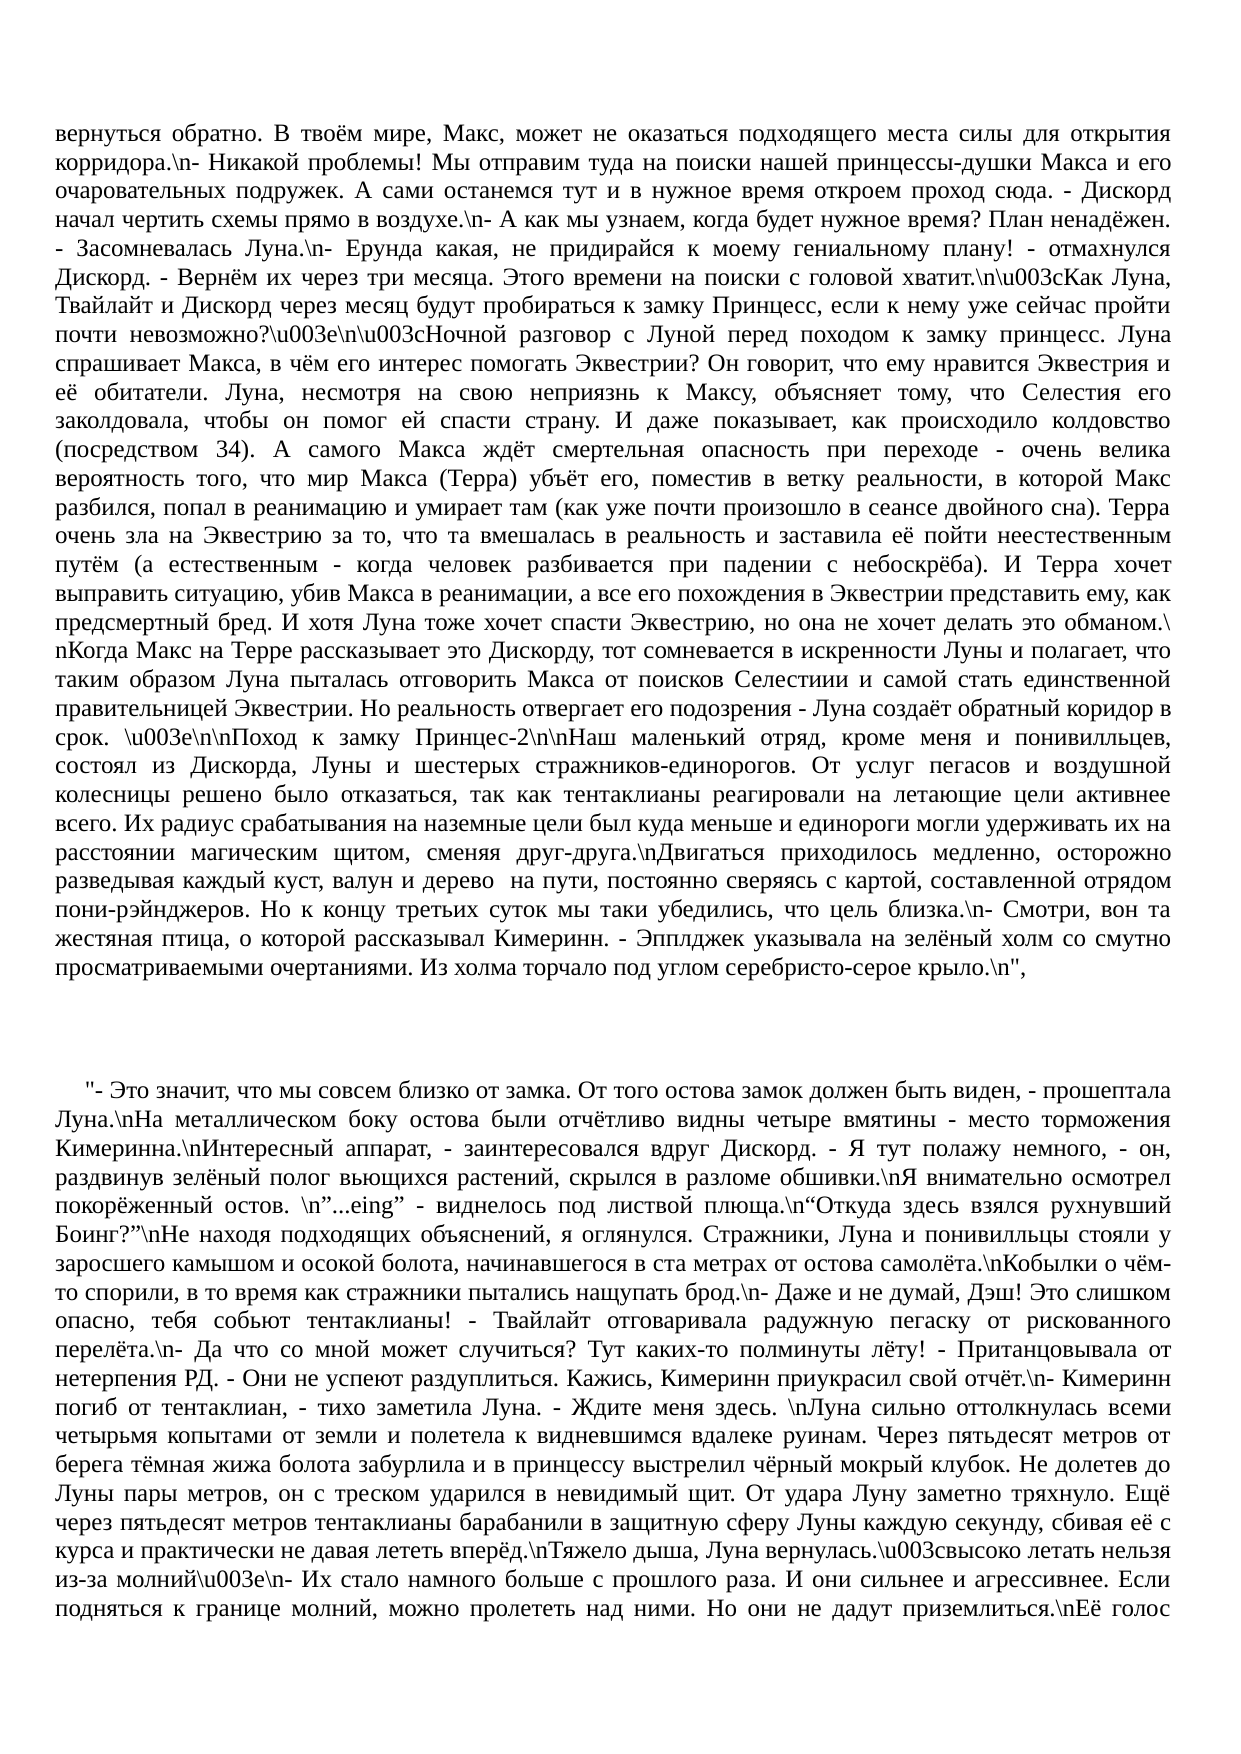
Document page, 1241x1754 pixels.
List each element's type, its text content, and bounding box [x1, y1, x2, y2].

text "- Это значит, что мы совсем близко от замка. От того остова замок должен быть виден, - прошептала Луна.\nНа металлическом боку остова были отчётливо видны четыре вмятины - место торможения Кимеринна.\nИнтересный аппарат, - заинтересовался вдруг Дискорд. - Я тут полажу немного, - он, раздвинув зелёный полог вьющихся растений, скрылся в разломе обшивки.\nЯ внимательно осмотрел покорёженный остов. \n”...eing” - виднелось под листвой плюща.\n“Откуда здесь взялся рухнувший Боинг?”\nНе находя подходящих объяснений, я оглянулся. Стражники, Луна и понивилльцы стояли у заросшего камышом и осокой болота, начинавшегося в ста метрах от остова самолёта.\nКобылки о чём-то спорили, в то время как стражники пытались нащупать брод.\n- Даже и не думай, Дэш! Это слишком опасно, тебя собьют тентаклианы! - Твайлайт отговаривала радужную пегаску от рискованного перелёта.\n- Да что со мной может случиться? Тут каких-то полминуты лёту! - Пританцовывала от нетерпения РД. - Они не успеют раздуплиться. Кажись, Кимеринн приукрасил свой отчёт.\n- Кимеринн погиб от тентаклиан, - тихо заметила Луна. - Ждите меня здесь. \nЛуна сильно оттолкнулась всеми четырьмя копытами от земли и полетела к видневшимся вдалеке руинам. Через пятьдесят метров от берега тёмная жижа болота забурлила и в принцессу выстрелил чёрный мокрый клубок. Не долетев до Луны пары метров, он с треском ударился в невидимый щит. От удара Луну заметно тряхнуло. Ещё через пятьдесят метров тентаклианы барабанили в защитную сферу Луны каждую секунду, сбивая её с курса и практически не давая лететь вперёд.\nТяжело дыша, Луна вернулась.\u003cвысоко летать нельзя из-за молний\u003e\n- Их стало намного больше с прошлого раза. И они сильнее и агрессивнее. Если подняться к границе молний, можно пролететь над ними. Но они не дадут приземлиться.\nЕё голос [55, 1076, 1172, 1622]
text вернуться обратно. В твоём мире, Макс, может не оказаться подходящего места силы для открытия корридора.\n- Никакой проблемы! Мы отправим туда на поиски нашей принцессы-душки Макса и его очаровательных подружек. А сами останемся тут и в нужное время откроем проход сюда. - Дискорд начал чертить схемы прямо в воздухе.\n- А как мы узнаем, когда будет нужное время? План ненадёжен. - Засомневалась Луна.\n- Ерунда какая, не придирайся к моему гениальному плану! - отмахнулся Дискорд. - Вернём их через три месяца. Этого времени на поиски с головой хватит.\n\u003cКак Луна, Твайлайт и Дискорд через месяц будут пробираться к замку Принцесс, если к нему уже сейчас пройти почти невозможно?\u003e\n\u003cНочной разговор с Луной перед походом к замку принцесс. Луна спрашивает Макса, в чём его интерес помогать Эквестрии? Он говорит, что ему нравится Эквестрия и её обитатели. Луна, несмотря на свою неприязнь к Максу, объясняет тому, что Селестия его заколдовала, чтобы он помог ей спасти страну. И даже показывает, как происходило колдовство (посредством 34). А самого Макса ждёт смертельная опасность при переходе - очень велика вероятность того, что мир Макса (Терра) убъёт его, поместив в ветку реальности, в которой Макс разбился, попал в реанимацию и умирает там (как уже почти произошло в сеансе двойного сна). Терра очень зла на Эквестрию за то, что та вмешалась в реальность и заставила её пойти неестественным путём (а естественным - когда человек разбивается при падении с небоскрёба). И Терра хочет выправить ситуацию, убив Макса в реанимации, а все его похождения в Эквестрии представить ему, как предсмертный бред. И хотя Луна тоже хочет спасти Эквестрию, но она не хочет делать это обманом.\nКогда Макс на Терре рассказывает это Дискорду, тот сомневается в искренности Луны и полагает, что таким образом Луна пыталась отговорить Макса от поисков Селестиии и самой стать единственной правительницей Эквестрии. Но реальность отвергает его подозрения - Луна создаёт обратный коридор в срок. \u003e\n\nПоход к замку Принцес-2\n\nНаш маленький отряд, кроме меня и понивилльцев, состоял из Дискорда, Луны и шестерых стражников-единорогов. От услуг пегасов и воздушной колесницы решено было отказаться, так как тентаклианы реагировали на летающие цели активнее всего. Их радиус срабатывания на наземные цели был куда меньше и единороги могли удерживать их на расстоянии магическим щитом, сменяя друг-друга.\nДвигаться приходилось медленно, осторожно разведывая каждый куст, валун и дерево на пути, постоянно сверяясь с картой, составленной отрядом пони-рэйнджеров. Но к концу третьих суток мы таки убедились, что цель близка.\n- Смотри, вон та жестяная птица, о которой рассказывал Кимеринн. - Эпплджек указывала на зелёный холм со смутно просматриваемыми очертаниями. Из холма торчало под углом серебристо-серое крыло.\n", [55, 118, 1172, 981]
